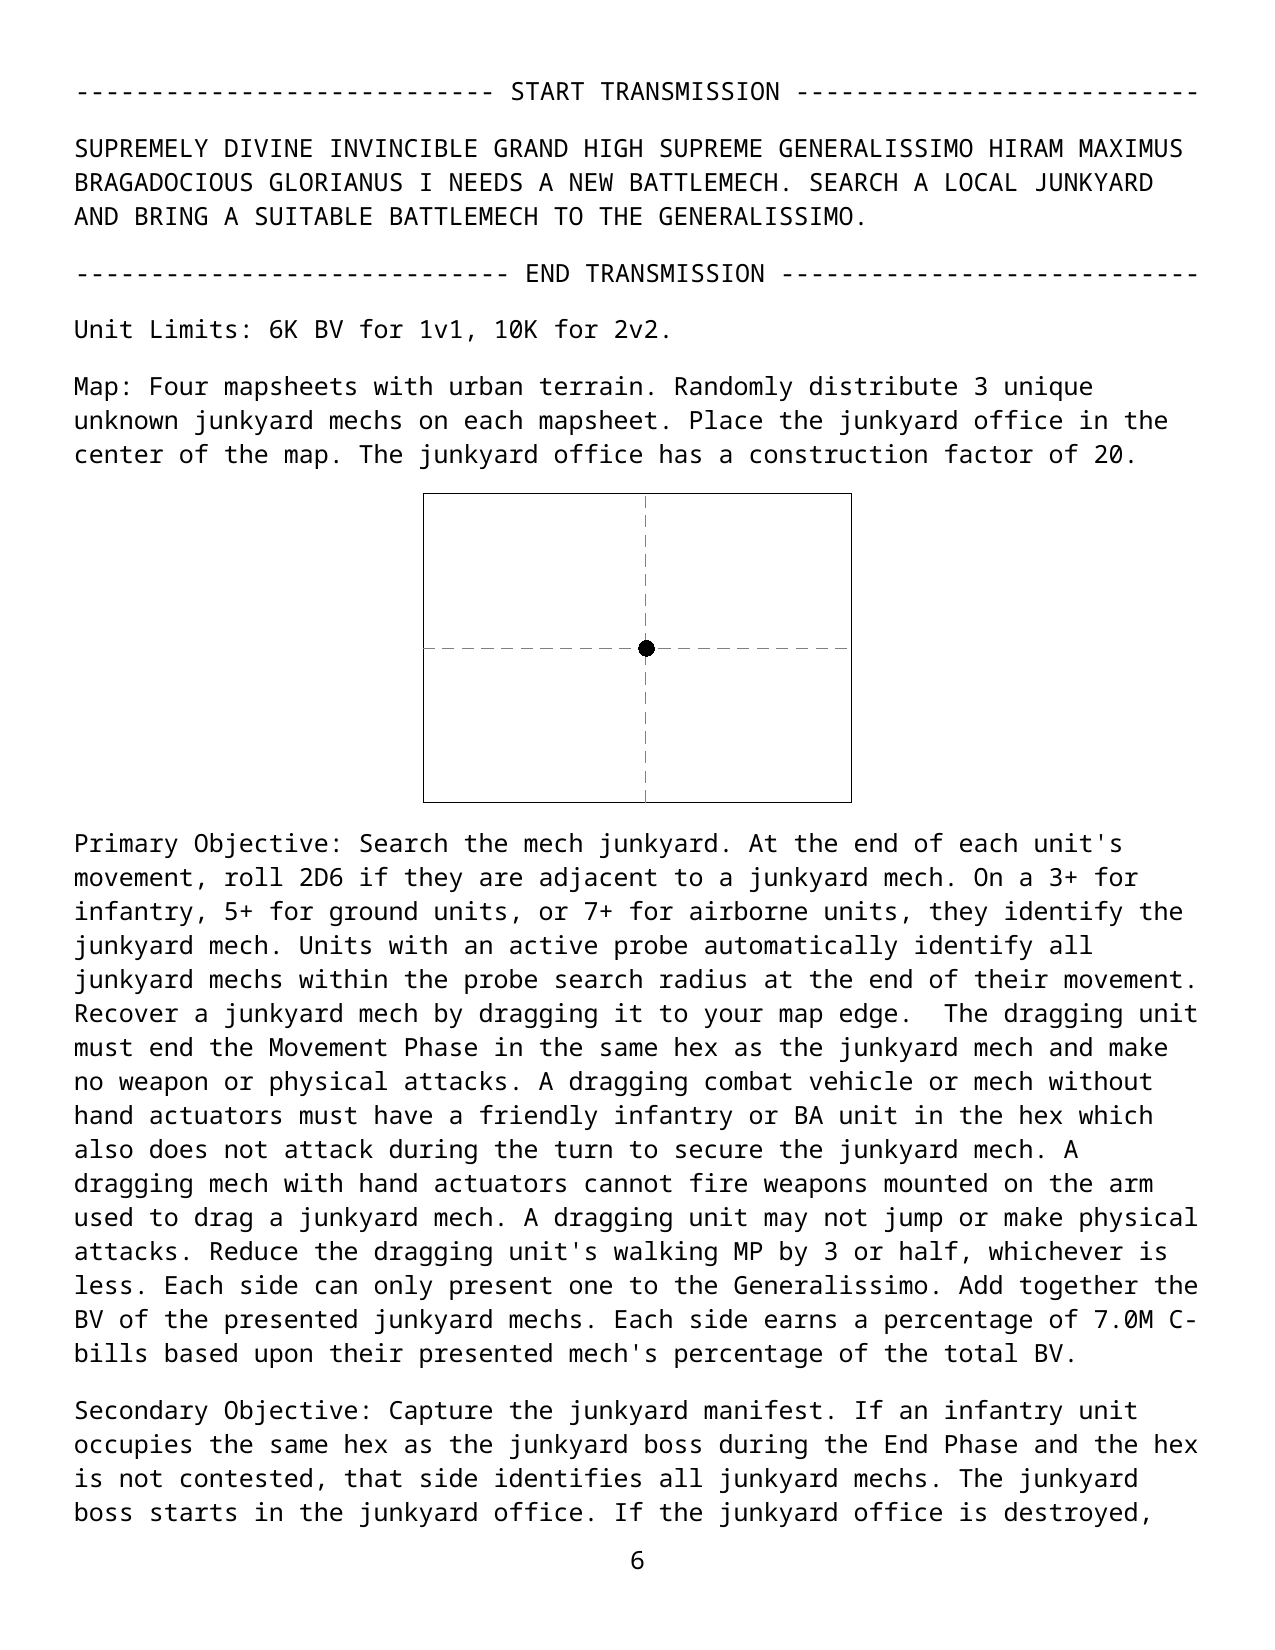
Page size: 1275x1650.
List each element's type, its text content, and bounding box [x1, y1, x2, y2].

text Map: Four mapsheets with urban terrain. Randomly distribute 3 unique unknown junkyard mechs on each mapsheet. Place the junkyard office in the center of the map. The junkyard office has a construction factor of 20. [73, 369, 1201, 471]
text ----------------------------- END TRANSMISSION ---------------------------- [73, 232, 1201, 289]
text Unit Limits: 6K BV for 1v1, 10K for 2v2. [73, 312, 1201, 346]
text Primary Objective: Search the mech junkyard. At the end of each unit's movement, roll 2D6 if they are adjacent to a junkyard mech. On a 3+ for infantry, 5+ for ground units, or 7+ for airborne units, they identify the junkyard mech. Units with an active probe automatically identify all junkyard mechs within the probe search radius at the end of their movement. Recover a junkyard mech by dragging it to your map edge. The dragging unit must end the Movement Phase in the same hex as the junkyard mech and make no weapon or physical attacks. A dragging combat vehicle or mech without hand actuators must have a friendly infantry or BA unit in the hex which also does not attack during the turn to secure the junkyard mech. A dragging mech with hand actuators cannot fire weapons mounted on the arm used to drag a junkyard mech. A dragging unit may not jump or make physical attacks. Reduce the dragging unit's walking MP by 3 or half, whichever is less. Each side can only present one to the Generalissimo. Add together the BV of the presented junkyard mechs. Each side earns a percentage of 7.0M C-bills based upon their presented mech's percentage of the total BV. [73, 825, 1201, 1370]
text Secondary Objective: Capture the junkyard manifest. If an infantry unit occupies the same hex as the junkyard boss during the End Phase and the hex is not contested, that side identifies all junkyard mechs. The junkyard boss starts in the junkyard office. If the junkyard office is destroyed, [73, 1393, 1201, 1529]
text SUPREMELY DIVINE INVINCIBLE GRAND HIGH SUPREME GENERALISSIMO HIRAM MAXIMUS BRAGADOCIOUS GLORIANUS I NEEDS A NEW BATTLEMECH. SEARCH A LOCAL JUNKYARD AND BRING A SUITABLE BATTLEMECH TO THE GENERALISSIMO. [73, 108, 1201, 232]
text ---------------------------- START TRANSMISSION --------------------------- [73, 73, 1201, 108]
